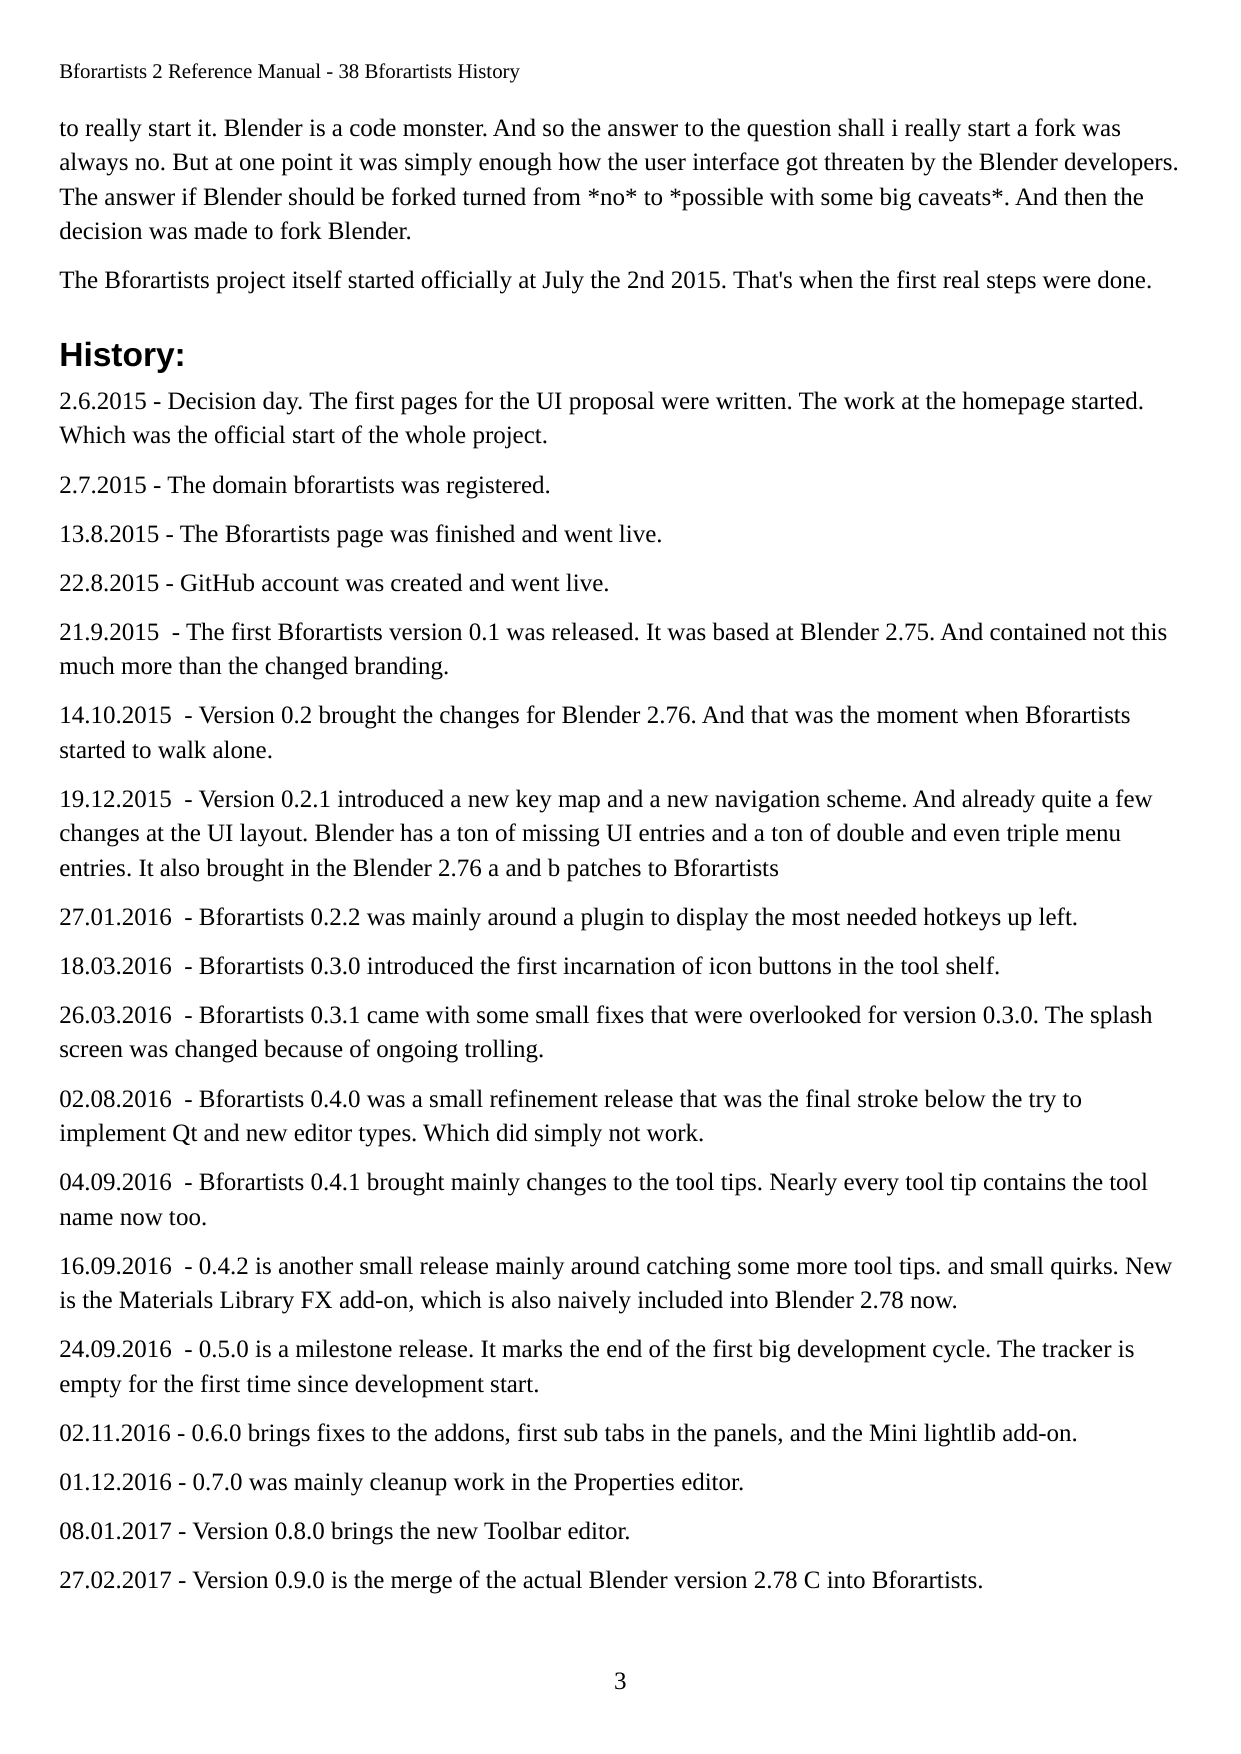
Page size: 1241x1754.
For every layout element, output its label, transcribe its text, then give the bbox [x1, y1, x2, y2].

text 27.02.2017 - Version 0.9.0 is the merge of the actual Blender version 2.78 C into Bforartists. [59, 1565, 1181, 1594]
text 02.11.2016 - 0.6.0 brings fixes to the addons, first sub tabs in the panels, and the Mini lightlib add-on. [59, 1418, 1181, 1447]
subtitle History: [59, 335, 1181, 374]
text 08.01.2017 - Version 0.8.0 brings the new Toolbar editor. [59, 1516, 1181, 1545]
text 14.10.2015 - Version 0.2 brought the changes for Blender 2.76. And that was the moment when Bforartists started to walk alone. [59, 700, 1181, 764]
text 27.01.2016 - Bforartists 0.2.2 was mainly around a plugin to display the most needed hotkeys up left. [59, 902, 1181, 931]
text 13.8.2015 - The Bforartists page was finished and went live. [59, 519, 1181, 547]
text 24.09.2016 - 0.5.0 is a milestone release. It marks the end of the first big development cycle. The tracker is empty for the first time since development start. [59, 1334, 1181, 1397]
text The Bforartists project itself started officially at July the 2nd 2015. That's when the first real steps were done. [59, 265, 1181, 294]
text 2.6.2015 - Decision day. The first pages for the UI proposal were written. The work at the homepage started. Which was the official start of the whole project. [59, 386, 1181, 449]
text to really start it. Blender is a code monster. And so the answer to the question shall i really start a fork was always no. But at one point it was simply enough how the user interface got threaten by the Blender developers. The answer if Blender should be forked turned from *no* to *possible with some big caveats*. And then the decision was made to fork Blender. [59, 113, 1181, 245]
text 18.03.2016 - Bforartists 0.3.0 introduced the first incarnation of icon buttons in the tool shelf. [59, 951, 1181, 980]
text 04.09.2016 - Bforartists 0.4.1 brought mainly changes to the tool tips. Nearly every tool tip contains the tool name now too. [59, 1167, 1181, 1230]
text 21.9.2015 - The first Bforartists version 0.1 was released. It was based at Blender 2.75. And contained not this much more than the changed branding. [59, 617, 1181, 680]
text 01.12.2016 - 0.7.0 was mainly cleanup work in the Properties editor. [59, 1467, 1181, 1496]
text 02.08.2016 - Bforartists 0.4.0 was a small refinement release that was the final stroke below the try to implement Qt and new editor types. Which did simply not work. [59, 1084, 1181, 1147]
text 19.12.2015 - Version 0.2.1 introduced a new key map and a new navigation scheme. And already quite a few changes at the UI layout. Blender has a ton of missing UI entries and a ton of double and even triple menu entries. It also brought in the Blender 2.76 a and b patches to Bforartists [59, 784, 1181, 882]
text 2.7.2015 - The domain bforartists was registered. [59, 470, 1181, 498]
text 16.09.2016 - 0.4.2 is another small release mainly around catching some more tool tips. and small quirks. New is the Materials Library FX add-on, which is also naively included into Blender 2.78 now. [59, 1251, 1181, 1314]
text 26.03.2016 - Bforartists 0.3.1 came with some small fixes that were overlooked for version 0.3.0. The splash screen was changed because of ongoing trolling. [59, 1000, 1181, 1063]
text 22.8.2015 - GitHub account was created and went live. [59, 568, 1181, 597]
